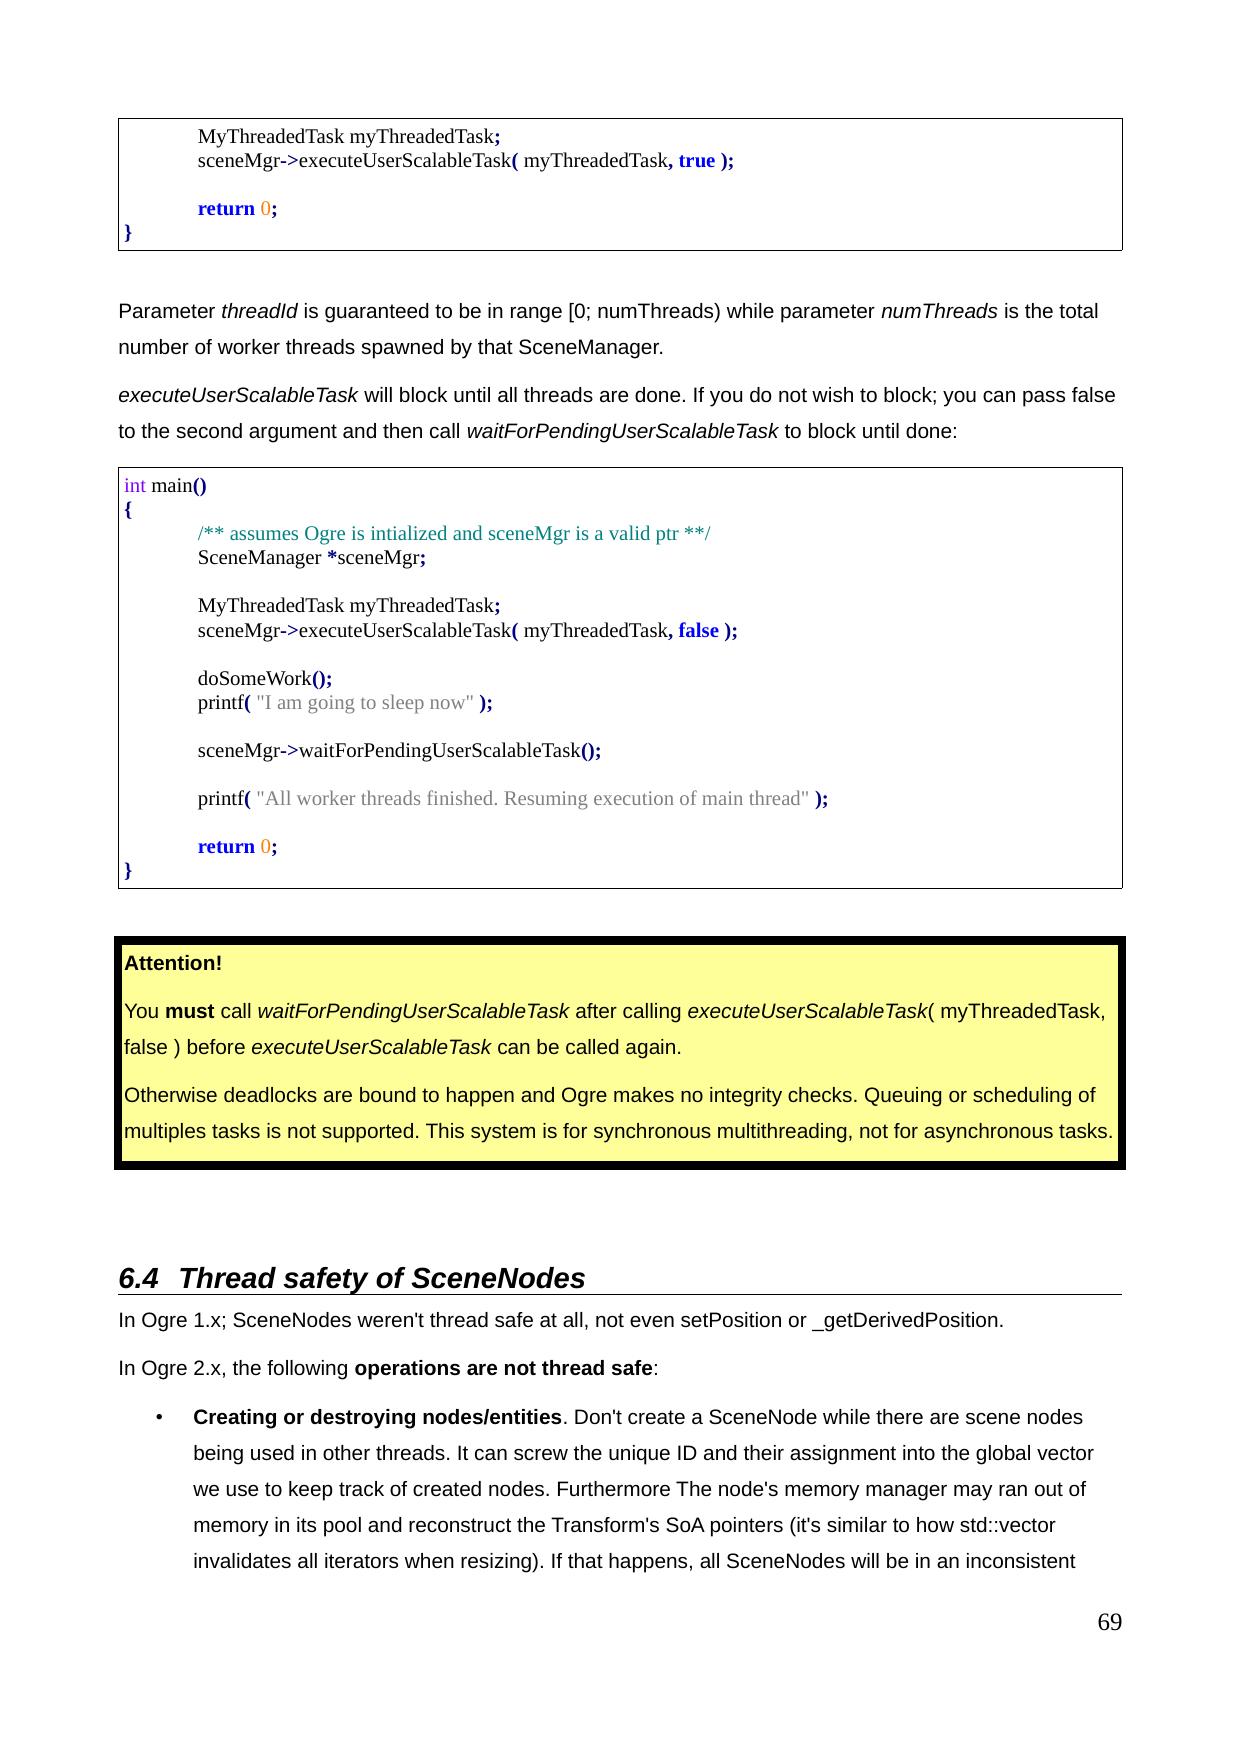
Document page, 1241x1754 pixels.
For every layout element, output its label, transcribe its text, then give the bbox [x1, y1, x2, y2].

text In Ogre 1.x; SceneNodes weren't thread safe at all, not even setPosition or _getDerivedPosition. [118, 1308, 1122, 1332]
text Parameter threadId is guaranteed to be in range [0; numThreads) while parameter numThreads is the total number of worker threads spawned by that SceneManager. [118, 298, 1122, 358]
list Creating or destroying nodes/entities. Don't create a SceneNode while there are scene nodes being used in other threads. It can screw the unique ID and their assignment into the global vector we use to keep track of created nodes. Furthermore The node's memory manager may ran out of memory in its pool and reconstruct the Transform's SoA pointers (it's similar to how std::vector invalidates all iterators when resizing). If that happens, all SceneNodes will be in an inconsistent [156, 1404, 1122, 1572]
text executeUserScalableTask will block until all threads are done. If you do not wish to block; you can pass false to the second argument and then call waitForPendingUserScalableTask to block until done: [118, 383, 1122, 443]
table_header MyThreadedTask myThreadedTask; sceneMgr->executeUserScalableTask( myThreadedTask, true ); return 0; } [119, 119, 1122, 250]
text In Ogre 2.x, the following operations are not thread safe: [118, 1356, 1122, 1380]
table_header Attention! You must call waitForPendingUserScalableTask after calling executeUserScalableTask( myThreadedTask, false ) before executeUserScalableTask can be called again. Otherwise deadlocks are bound to happen and Ogre makes no integrity checks. Queuing or scheduling of multiples tasks is not supported. This system is for synchronous multithreading, not for asynchronous tasks. [122, 945, 1118, 1161]
table_header int main() { /** assumes Ogre is intialized and sceneMgr is a valid ptr **/ SceneManager *sceneMgr; MyThreadedTask myThreadedTask; sceneMgr->executeUserScalableTask( myThreadedTask, false ); doSomeWork(); printf( "I am going to sleep now" ); sceneMgr->waitForPendingUserScalableTask(); printf( "All worker threads finished. Resuming execution of main thread" ); return 0; } [119, 468, 1122, 888]
subtitle Thread safety of SceneNodes [118, 1261, 1122, 1294]
